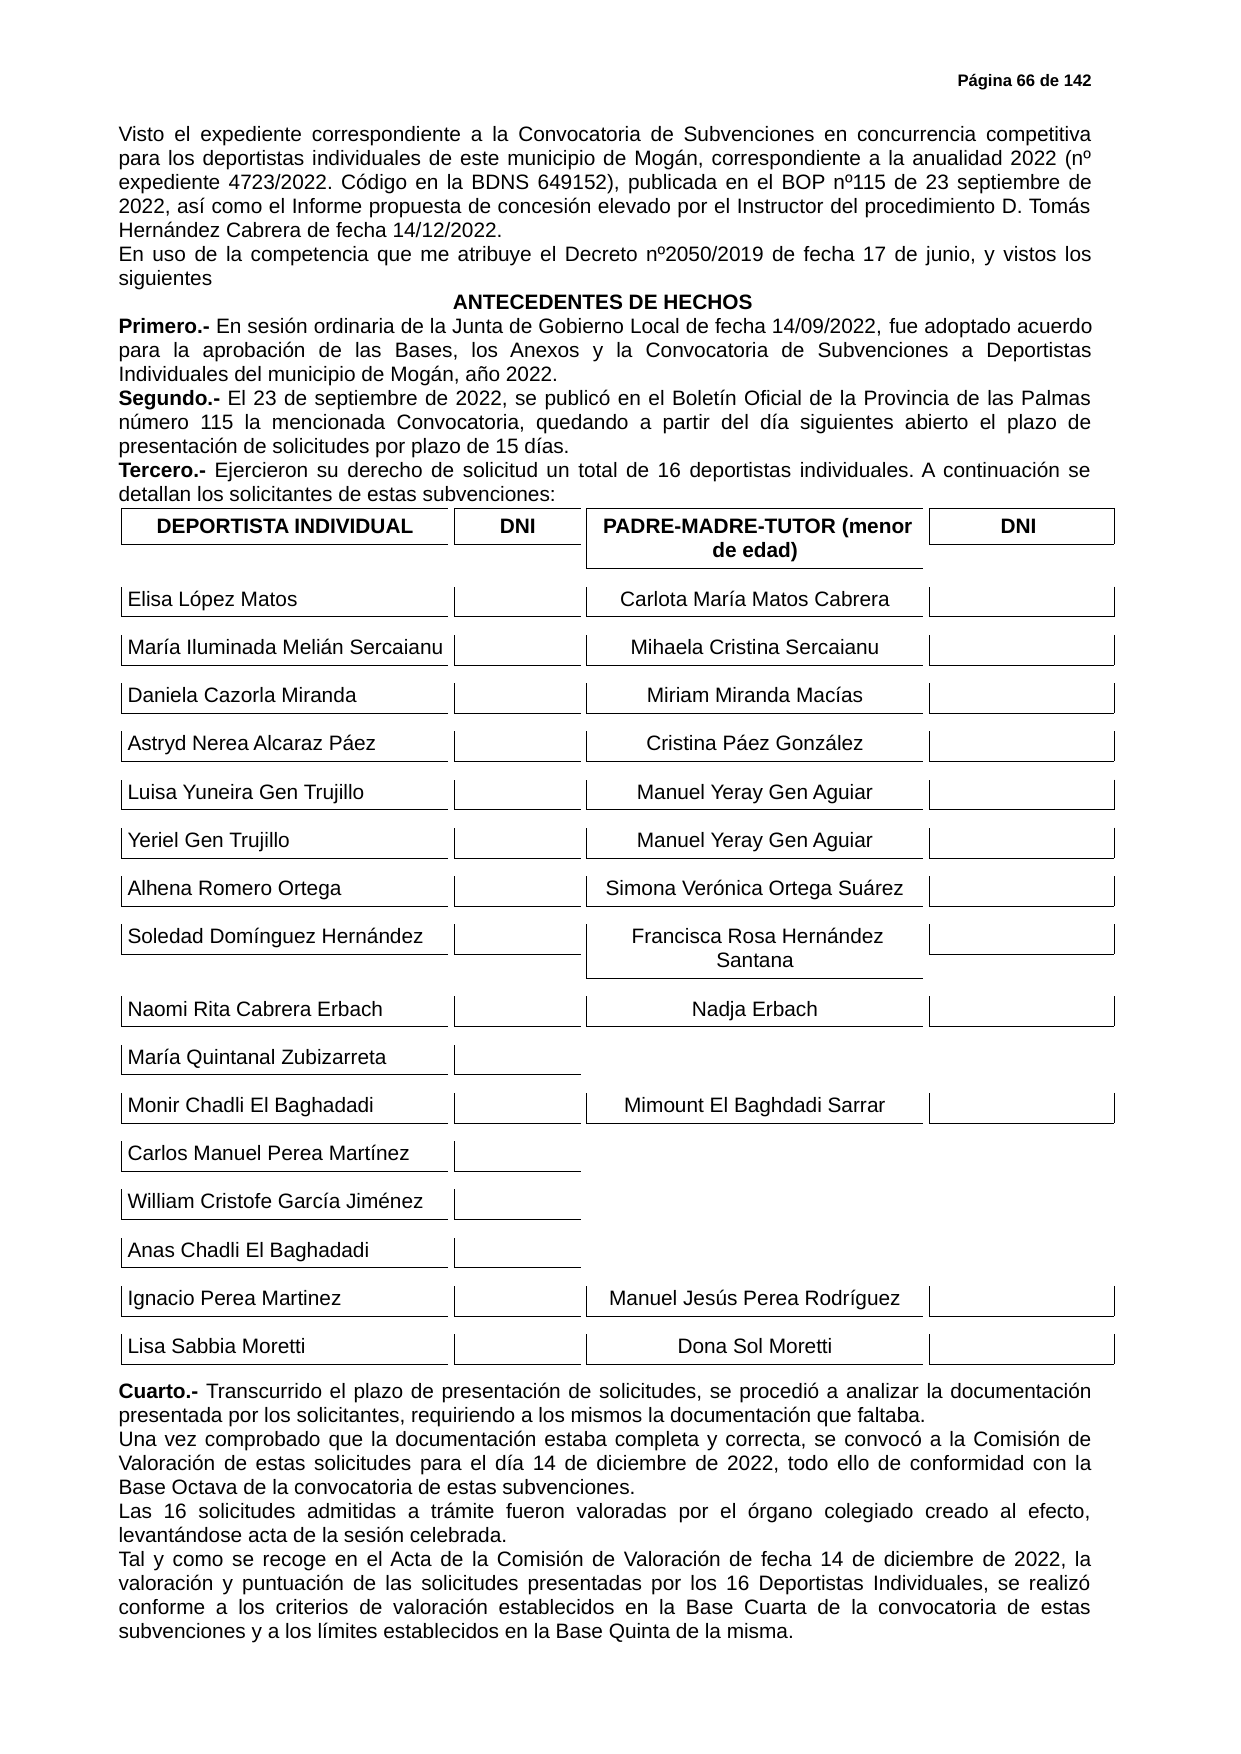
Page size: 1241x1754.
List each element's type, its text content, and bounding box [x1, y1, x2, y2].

table_cell Nadja Erbach [584, 994, 926, 1042]
table_cell Ignacio Perea Martinez [118, 1283, 451, 1331]
text Tercero.- Ejercieron su derecho de solicitud un total de 16 deportistas individuales. A continuación se detallan los solicitantes de estas subvenciones: [118, 457, 1092, 505]
table_cell [584, 1042, 926, 1090]
table_cell [926, 921, 1117, 993]
table_cell Astryd Nerea Alcaraz Páez [118, 728, 451, 777]
table_cell Carlota María Matos Cabrera [584, 584, 926, 632]
table_cell [926, 584, 1117, 632]
table_cell [926, 1042, 1117, 1090]
text Una vez comprobado que la documentación estaba completa y correcta, se convocó a la Comisión de Valoración de estas solicitudes para el día 14 de diciembre de 2022, todo ello de conformidad con la Base Octava de la convocatoria de estas subvenciones. [118, 1427, 1092, 1499]
table_cell Elisa López Matos [118, 584, 451, 632]
table_cell [451, 921, 583, 993]
table_cell Mihaela Cristina Sercaianu [584, 632, 926, 680]
table_cell [584, 1186, 926, 1234]
table_cell Soledad Domínguez Hernández [118, 921, 451, 993]
table_header DNI [451, 505, 583, 584]
table_cell [926, 777, 1117, 825]
table_cell Carlos Manuel Perea Martínez [118, 1138, 451, 1186]
table_cell Daniela Cazorla Miranda [118, 680, 451, 728]
text Tal y como se recoge en el Acta de la Comisión de Valoración de fecha 14 de diciembre de 2022, la valoración y puntuación de las solicitudes presentadas por los 16 Deportistas Individuales, se realizó conforme a los criterios de valoración establecidos en la Base Cuarta de la convocatoria de estas subvenciones y a los límites establecidos en la Base Quinta de la misma. [118, 1547, 1092, 1643]
table_cell [451, 680, 583, 728]
table_cell [926, 994, 1117, 1042]
table_cell [584, 1138, 926, 1186]
table_cell [926, 1138, 1117, 1186]
table_cell Simona Verónica Ortega Suárez [584, 873, 926, 921]
table_cell Francisca Rosa Hernández Santana [584, 921, 926, 993]
table_cell [926, 728, 1117, 777]
text ANTECEDENTES DE HECHOS [118, 290, 1092, 314]
table_cell [451, 1090, 583, 1138]
table_cell Dona Sol Moretti [584, 1331, 926, 1379]
table_cell [926, 1235, 1117, 1283]
table_cell [451, 1186, 583, 1234]
table_cell Anas Chadli El Baghadadi [118, 1235, 451, 1283]
table_cell [451, 873, 583, 921]
table_cell Manuel Jesús Perea Rodríguez [584, 1283, 926, 1331]
table_cell [926, 680, 1117, 728]
table_cell Alhena Romero Ortega [118, 873, 451, 921]
table_cell [926, 873, 1117, 921]
table_header PADRE-MADRE-TUTOR (menor de edad) [584, 505, 926, 584]
table_cell Luisa Yuneira Gen Trujillo [118, 777, 451, 825]
table_cell [926, 1283, 1117, 1331]
table_cell [451, 1138, 583, 1186]
table_cell [451, 1042, 583, 1090]
table_cell María Quintanal Zubizarreta [118, 1042, 451, 1090]
table_cell [451, 728, 583, 777]
table_cell [451, 1235, 583, 1283]
table_cell [451, 1331, 583, 1379]
table_header DEPORTISTA INDIVIDUAL [118, 505, 451, 584]
text Cuarto.- Transcurrido el plazo de presentación de solicitudes, se procedió a analizar la documentación presentada por los solicitantes, requiriendo a los mismos la documentación que faltaba. [118, 1379, 1092, 1427]
table_cell Monir Chadli El Baghadadi [118, 1090, 451, 1138]
table_cell [926, 632, 1117, 680]
table_cell Manuel Yeray Gen Aguiar [584, 825, 926, 873]
table_cell Yeriel Gen Trujillo [118, 825, 451, 873]
table_cell [451, 632, 583, 680]
table_cell [926, 1331, 1117, 1379]
table_cell [451, 1283, 583, 1331]
text Primero.- En sesión ordinaria de la Junta de Gobierno Local de fecha 14/09/2022, fue adoptado acuerdo para la aprobación de las Bases, los Anexos y la Convocatoria de Subvenciones a Deportistas Individuales del municipio de Mogán, año 2022. [118, 314, 1092, 386]
table_cell William Cristofe García Jiménez [118, 1186, 451, 1234]
table_cell [451, 777, 583, 825]
table_cell [926, 1186, 1117, 1234]
table_cell Naomi Rita Cabrera Erbach [118, 994, 451, 1042]
table_cell Cristina Páez González [584, 728, 926, 777]
table_cell [451, 584, 583, 632]
table_cell María Iluminada Melián Sercaianu [118, 632, 451, 680]
table_cell Mimount El Baghdadi Sarrar [584, 1090, 926, 1138]
table_cell [926, 1090, 1117, 1138]
text Las 16 solicitudes admitidas a trámite fueron valoradas por el órgano colegiado creado al efecto, levantándose acta de la sesión celebrada. [118, 1499, 1092, 1547]
table_cell Manuel Yeray Gen Aguiar [584, 777, 926, 825]
table_header DNI [926, 505, 1117, 584]
table_cell [584, 1235, 926, 1283]
table_cell Miriam Miranda Macías [584, 680, 926, 728]
table_cell [926, 825, 1117, 873]
table_cell Lisa Sabbia Moretti [118, 1331, 451, 1379]
table_cell [451, 994, 583, 1042]
text Visto el expediente correspondiente a la Convocatoria de Subvenciones en concurrencia competitiva para los deportistas individuales de este municipio de Mogán, correspondiente a la anualidad 2022 (nº expediente 4723/2022. Código en la BDNS 649152), publicada en el BOP nº115 de 23 septiembre de 2022, así como el Informe propuesta de concesión elevado por el Instructor del procedimiento D. Tomás Hernández Cabrera de fecha 14/12/2022. [118, 122, 1092, 242]
text Segundo.- El 23 de septiembre de 2022, se publicó en el Boletín Oficial de la Provincia de las Palmas número 115 la mencionada Convocatoria, quedando a partir del día siguientes abierto el plazo de presentación de solicitudes por plazo de 15 días. [118, 386, 1092, 457]
text En uso de la competencia que me atribuye el Decreto nº2050/2019 de fecha 17 de junio, y vistos los siguientes [118, 242, 1092, 290]
table_cell [451, 825, 583, 873]
